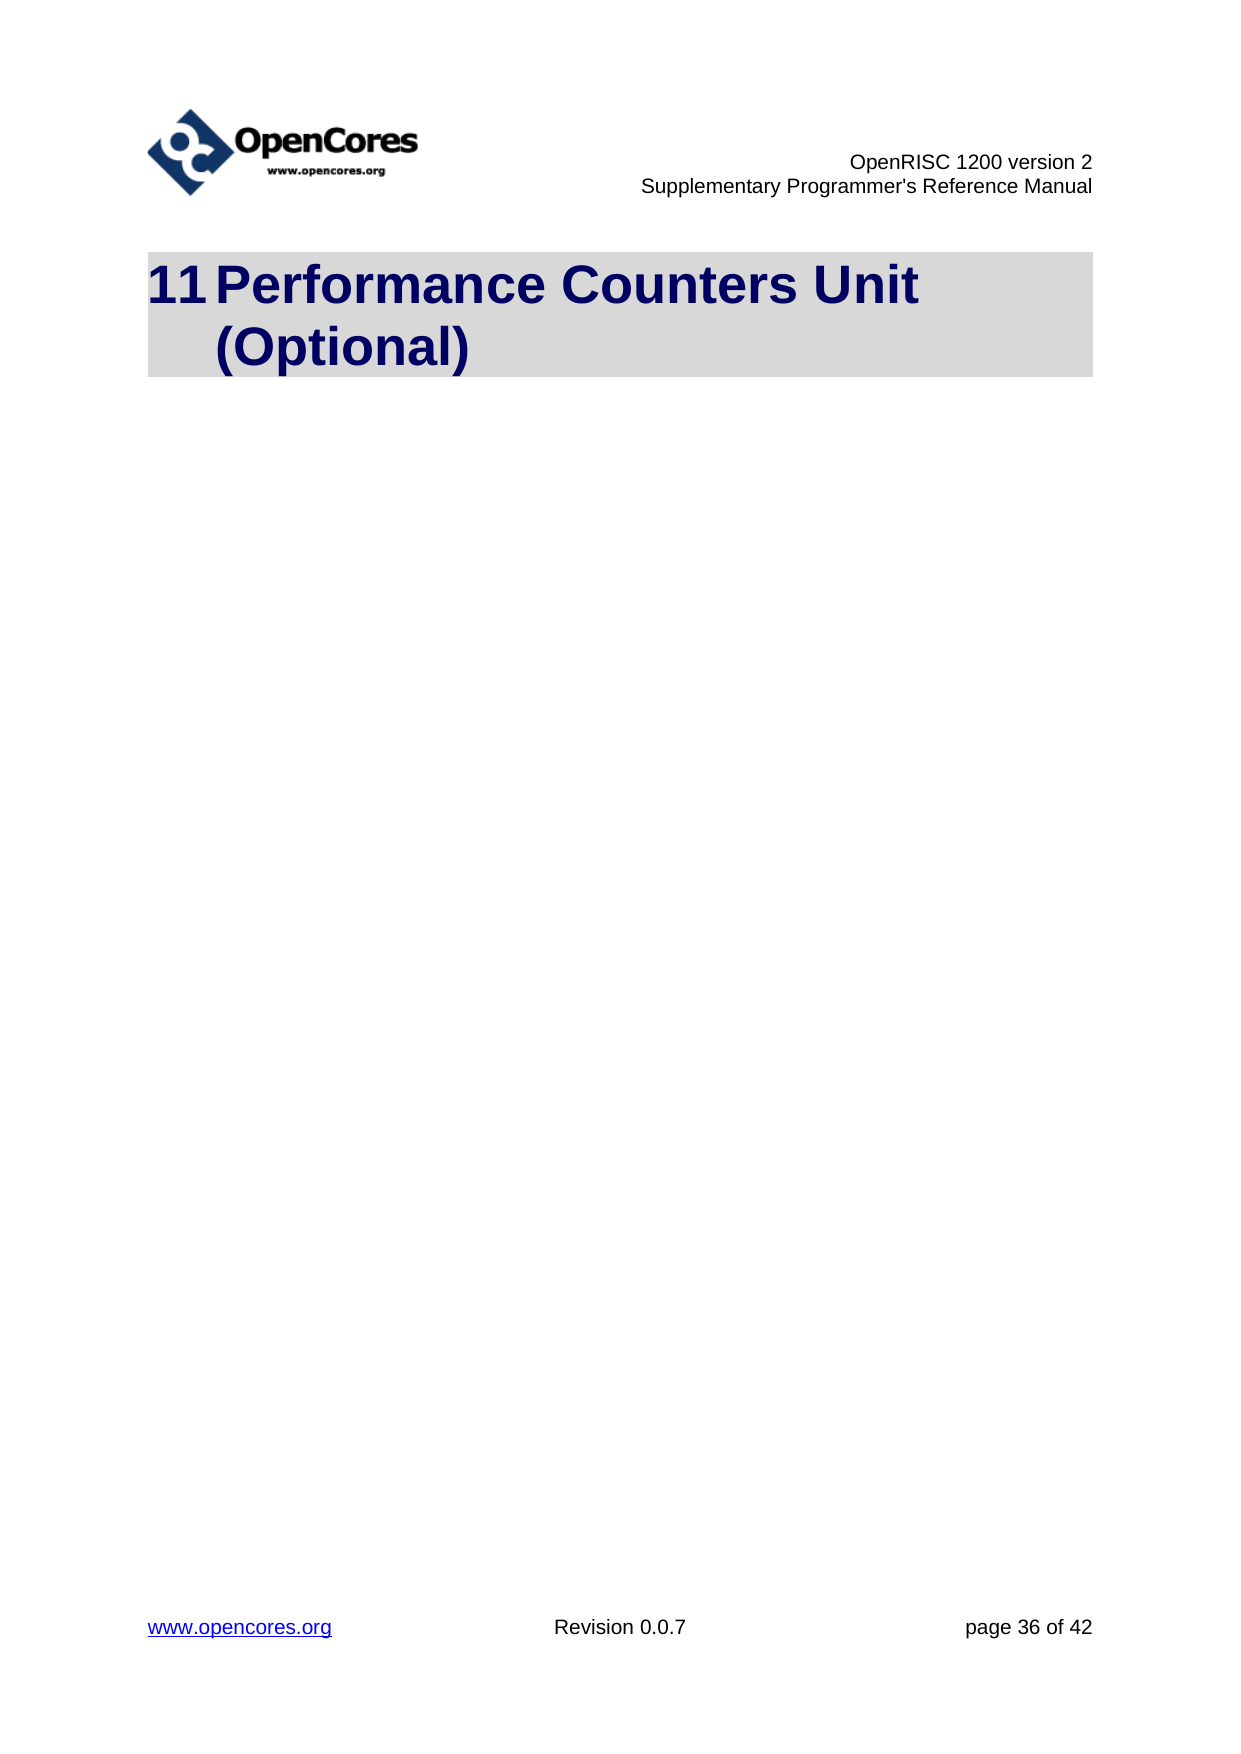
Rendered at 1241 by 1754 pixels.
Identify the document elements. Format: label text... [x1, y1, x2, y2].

subtitle Performance Counters Unit (Optional) [148, 252, 1093, 377]
picture [147, 109, 418, 196]
